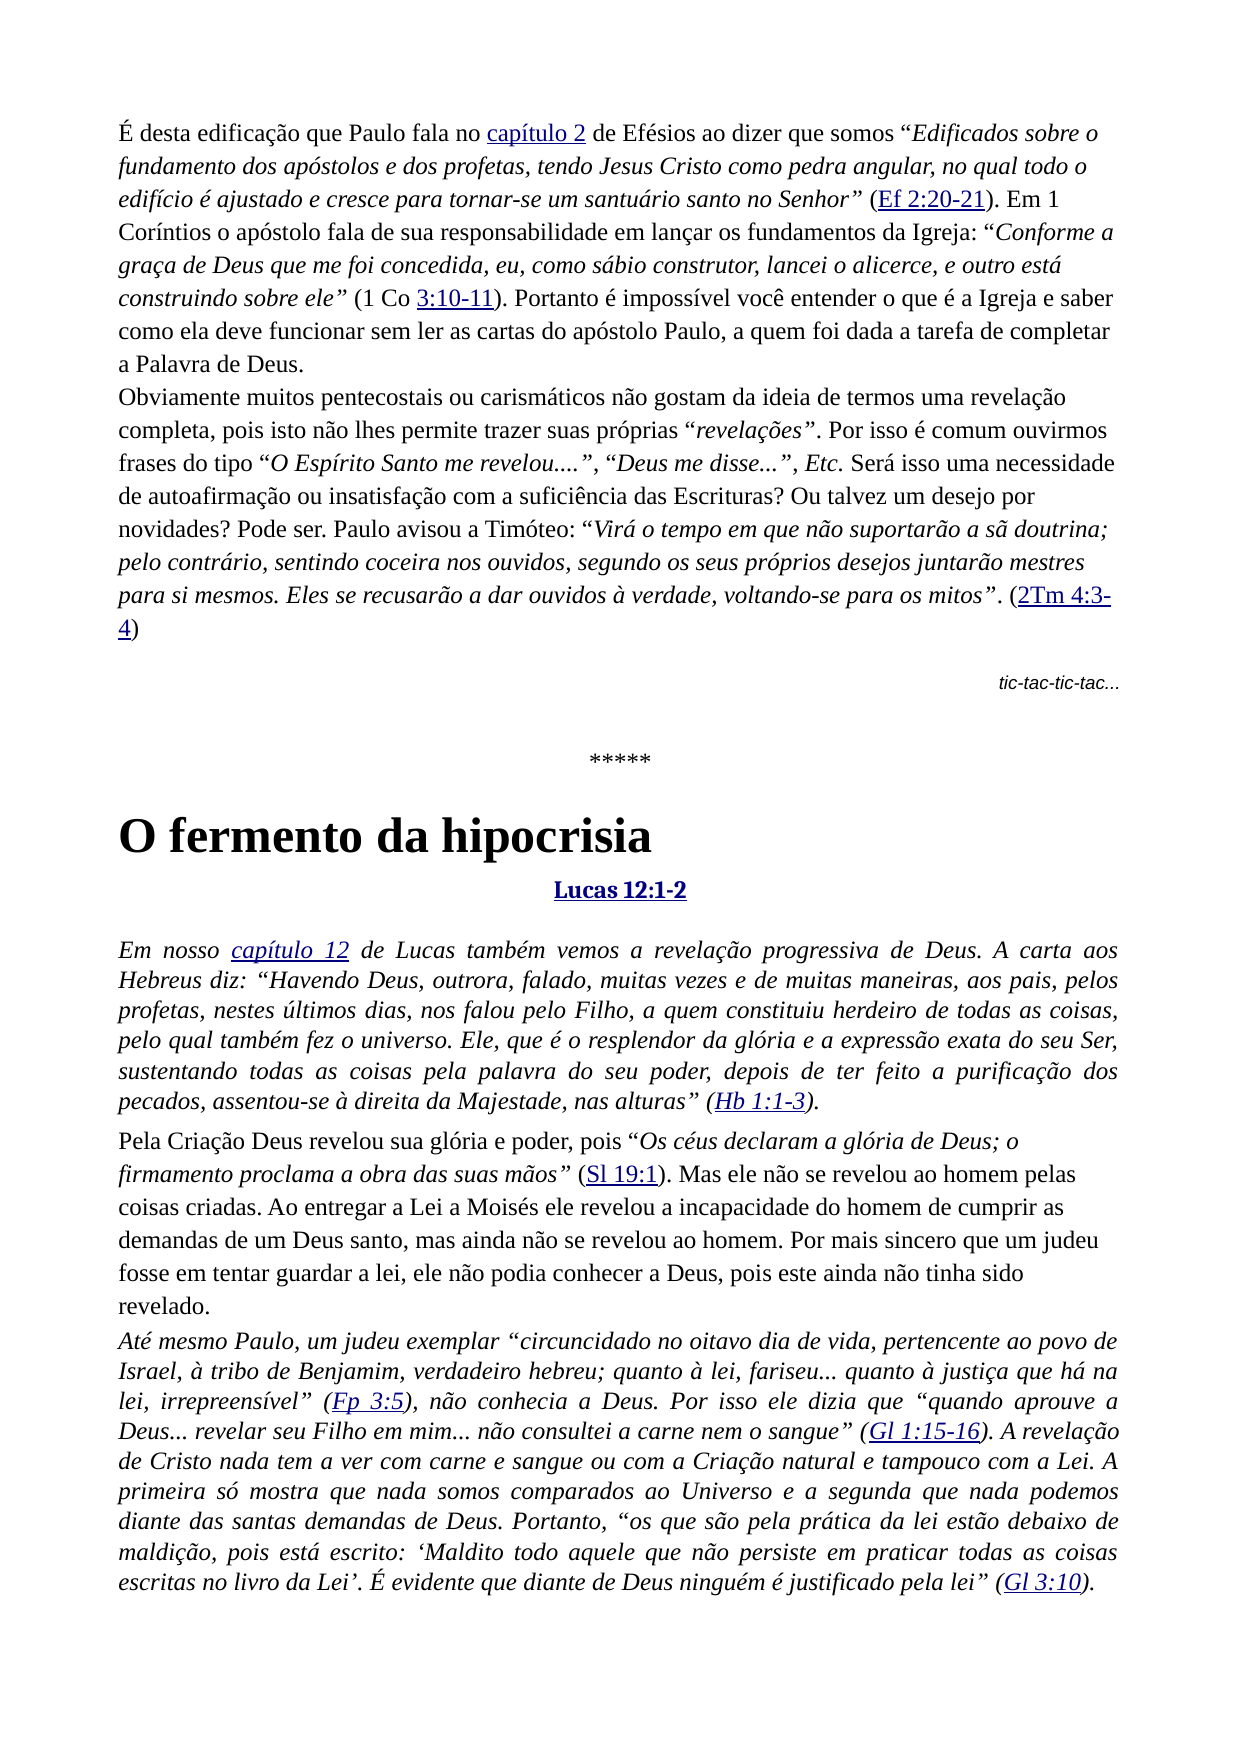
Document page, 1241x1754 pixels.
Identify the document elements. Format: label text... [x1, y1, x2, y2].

text Lucas 12:1-2 [118, 876, 1122, 904]
text tic-tac-tic-tac... [118, 672, 1122, 693]
text Até mesmo Paulo, um judeu exemplar “circuncidado no oitavo dia de vida, pertencente ao povo de Israel, à tribo de Benjamim, verdadeiro hebreu; quanto à lei, fariseu... quanto à justiça que há na lei, irrepreensível” (Fp 3:5), não conhecia a Deus. Por isso ele dizia que “quando aprouve a Deus... revelar seu Filho em mim... não consultei a carne nem o sangue” (Gl 1:15-16). A revelação de Cristo nada tem a ver com carne e sangue ou com a Criação natural e tampouco com a Lei. A primeira só mostra que nada somos comparados ao Universo e a segunda que nada podemos diante das santas demandas de Deus. Portanto, “os que são pela prática da lei estão debaixo de maldição, pois está escrito: ‘Maldito todo aquele que não persiste em praticar todas as coisas escritas no livro da Lei’. É evidente que diante de Deus ninguém é justificado pela lei” (Gl 3:10). [118, 1324, 1122, 1595]
text Em nosso capítulo 12 de Lucas também vemos a revelação progressiva de Deus. A carta aos Hebreus diz: “Havendo Deus, outrora, falado, muitas vezes e de muitas maneiras, aos pais, pelos profetas, nestes últimos dias, nos falou pelo Filho, a quem constituiu herdeiro de todas as coisas, pelo qual também fez o universo. Ele, que é o resplendor da glória e a expressão exata do seu Ser, sustentando todas as coisas pela palavra do seu poder, depois de ter feito a purificação dos pecados, assentou-se à direita da Majestade, nas alturas” (Hb 1:1-3). [118, 934, 1122, 1114]
subtitle O fermento da hipocrisia [118, 806, 1122, 863]
text Pela Criação Deus revelou sua glória e poder, pois “Os céus declaram a glória de Deus; o firmamento proclama a obra das suas mãos” (Sl 19:1). Mas ele não se revelou ao homem pelas coisas criadas. Ao entregar a Lei a Moisés ele revelou a incapacidade do homem de cumprir as demandas de um Deus santo, mas ainda não se revelou ao homem. Por mais sincero que um judeu fosse em tentar guardar a lei, ele não podia conhecer a Deus, pois este ainda não tinha sido revelado. [118, 1126, 1122, 1320]
text ***** [118, 747, 1122, 776]
text Obviamente muitos pentecostais ou carismáticos não gostam da ideia de termos uma revelação completa, pois isto não lhes permite trazer suas próprias “revelações”. Por isso é comum ouvirmos frases do tipo “O Espírito Santo me revelou....”, “Deus me disse...”, Etc. Será isso uma necessidade de autoafirmação ou insatisfação com a suficiência das Escrituras? Ou talvez um desejo por novidades? Pode ser. Paulo avisou a Timóteo: “Virá o tempo em que não suportarão a sã doutrina; pelo contrário, sentindo coceira nos ouvidos, segundo os seus próprios desejos juntarão mestres para si mesmos. Eles se recusarão a dar ouvidos à verdade, voltando-se para os mitos”. (2Tm 4:3-4) [118, 382, 1122, 642]
text É desta edificação que Paulo fala no capítulo 2 de Efésios ao dizer que somos “Edificados sobre o fundamento dos apóstolos e dos profetas, tendo Jesus Cristo como pedra angular, no qual todo o edifício é ajustado e cresce para tornar-se um santuário santo no Senhor” (Ef 2:20-21). Em 1 Coríntios o apóstolo fala de sua responsabilidade em lançar os fundamentos da Igreja: “Conforme a graça de Deus que me foi concedida, eu, como sábio construtor, lancei o alicerce, e outro está construindo sobre ele” (1 Co 3:10-11). Portanto é impossível você entender o que é a Igreja e saber como ela deve funcionar sem ler as cartas do apóstolo Paulo, a quem foi dada a tarefa de completar a Palavra de Deus. [118, 118, 1122, 378]
